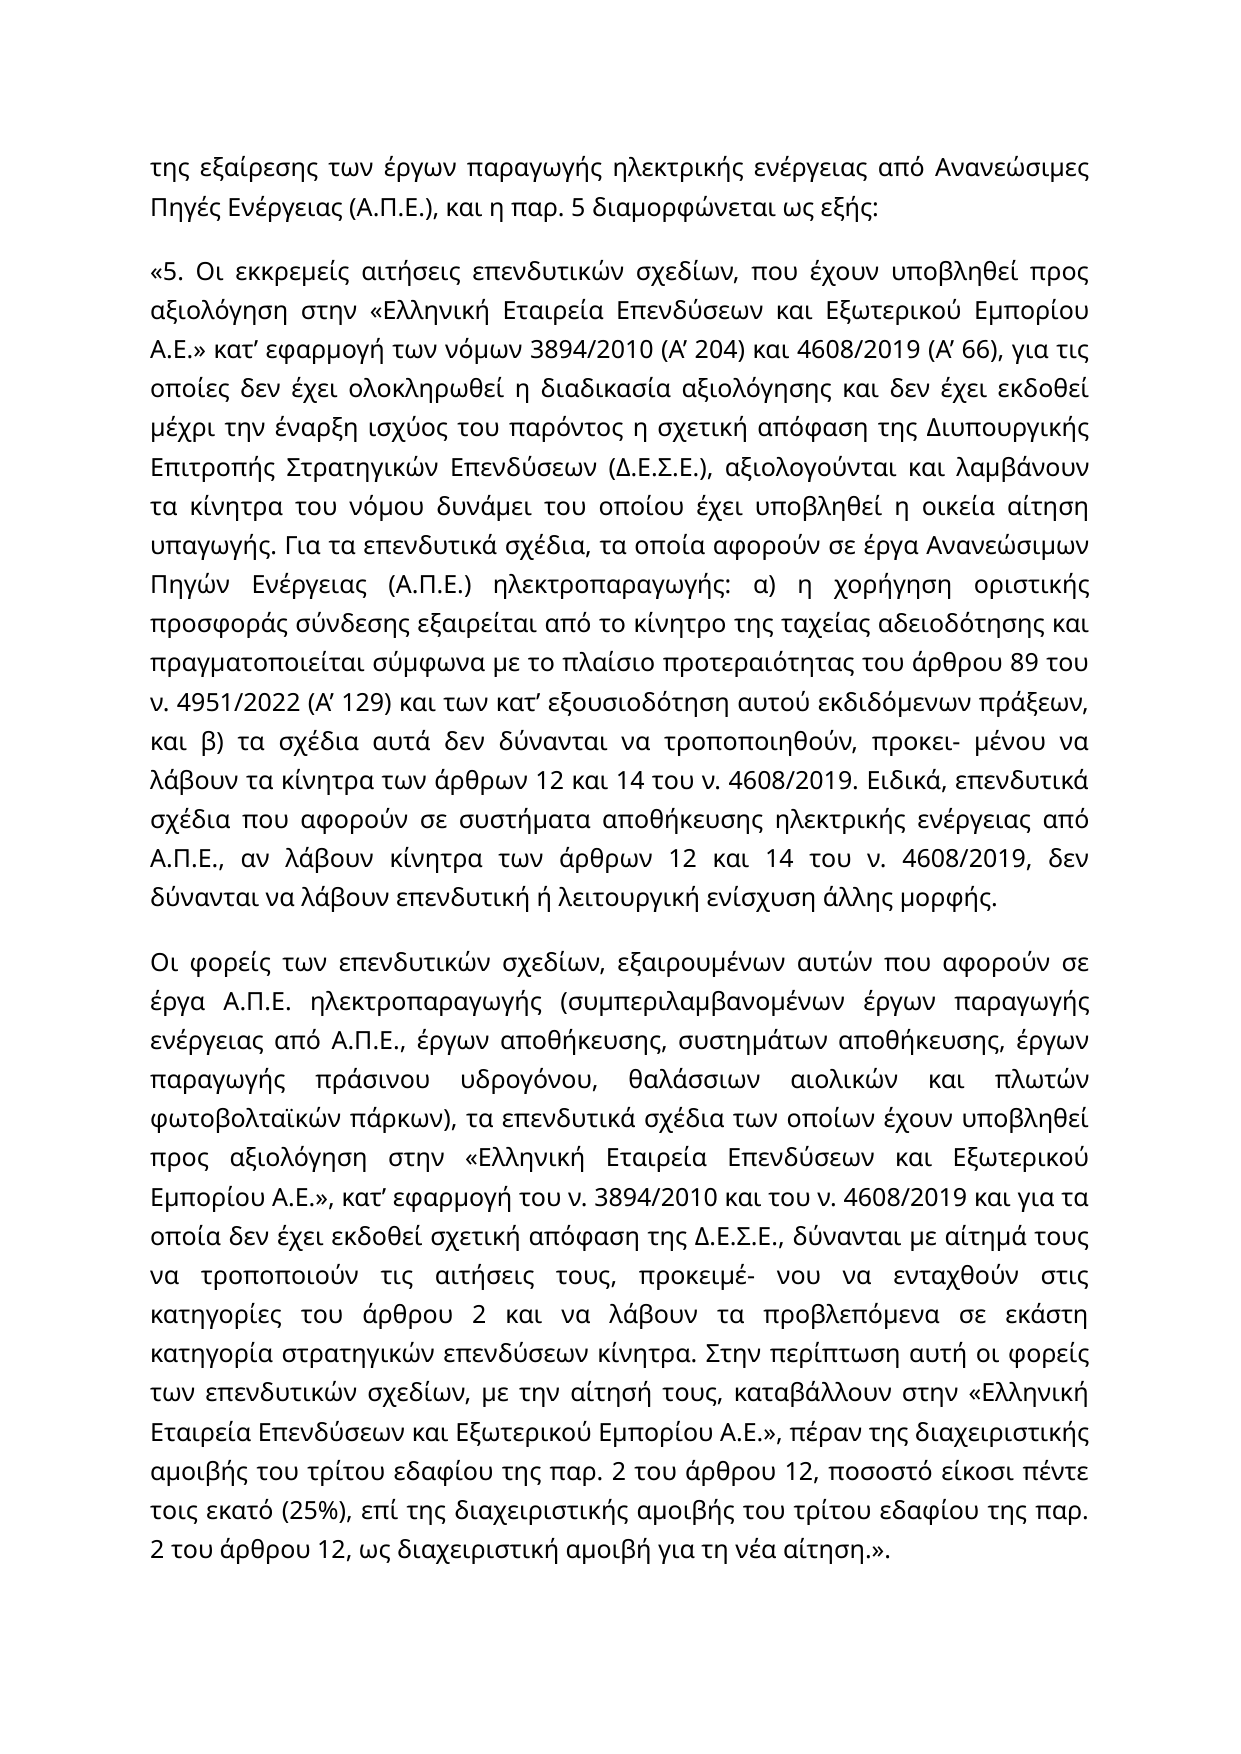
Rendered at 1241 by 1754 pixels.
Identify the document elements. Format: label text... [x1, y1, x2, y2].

text της εξαίρεσης των έργων παραγωγής ηλεκτρικής ενέργειας από Ανανεώσιμες Πηγές Ενέργειας (Α.Π.Ε.), και η παρ. 5 διαμορφώνεται ως εξής: [150, 150, 1090, 223]
text «5. Οι εκκρεμείς αιτήσεις επενδυτικών σχεδίων, που έχουν υποβληθεί προς αξιολόγηση στην «Ελληνική Εταιρεία Επενδύσεων και Εξωτερικού Εμπορίου Α.Ε.» κατ’ εφαρμογή των νόμων 3894/2010 (Α’ 204) και 4608/2019 (Α’ 66), για τις οποίες δεν έχει ολοκληρωθεί η διαδικασία αξιολόγησης και δεν έχει εκδοθεί μέχρι την έναρξη ισχύος του παρόντος η σχετική απόφαση της Διυπουργικής Επιτροπής Στρατηγικών Επενδύσεων (Δ.Ε.Σ.Ε.), αξιολογούνται και λαμβάνουν τα κίνητρα του νόμου δυνάμει του οποίου έχει υποβληθεί η οικεία αίτηση υπαγωγής. Για τα επενδυτικά σχέδια, τα οποία αφορούν σε έργα Ανανεώσιμων Πηγών Ενέργειας (Α.Π.Ε.) ηλεκτροπαραγωγής: α) η χορήγηση οριστικής προσφοράς σύνδεσης εξαιρείται από το κίνητρο της ταχείας αδειοδότησης και πραγματοποιείται σύμφωνα με το πλαίσιο προτεραιότητας του άρθρου 89 του ν. 4951/2022 (Α’ 129) και των κατ’ εξουσιοδότηση αυτού εκδιδόμενων πράξεων, και β) τα σχέδια αυτά δεν δύνανται να τροποποιηθούν, προκει- μένου να λάβουν τα κίνητρα των άρθρων 12 και 14 του ν. 4608/2019. Ειδικά, επενδυτικά σχέδια που αφορούν σε συστήματα αποθήκευσης ηλεκτρικής ενέργειας από Α.Π.Ε., αν λάβουν κίνητρα των άρθρων 12 και 14 του ν. 4608/2019, δεν δύνανται να λάβουν επενδυτική ή λειτουργική ενίσχυση άλλης μορφής. [150, 253, 1090, 914]
text Οι φορείς των επενδυτικών σχεδίων, εξαιρουμένων αυτών που αφορούν σε έργα Α.Π.Ε. ηλεκτροπαραγωγής (συμπεριλαμβανομένων έργων παραγωγής ενέργειας από Α.Π.Ε., έργων αποθήκευσης, συστημάτων αποθήκευσης, έργων παραγωγής πράσινου υδρογόνου, θαλάσσιων αιολικών και πλωτών φωτοβολταϊκών πάρκων), τα επενδυτικά σχέδια των οποίων έχουν υποβληθεί προς αξιολόγηση στην «Ελληνική Εταιρεία Επενδύσεων και Εξωτερικού Εμπορίου Α.Ε.», κατ’ εφαρμογή του ν. 3894/2010 και του ν. 4608/2019 και για τα οποία δεν έχει εκδοθεί σχετική απόφαση της Δ.Ε.Σ.Ε., δύνανται με αίτημά τους να τροποποιούν τις αιτήσεις τους, προκειμέ- νου να ενταχθούν στις κατηγορίες του άρθρου 2 και να λάβουν τα προβλεπόμενα σε εκάστη κατηγορία στρατηγικών επενδύσεων κίνητρα. Στην περίπτωση αυτή οι φορείς των επενδυτικών σχεδίων, με την αίτησή τους, καταβάλλουν στην «Ελληνική Εταιρεία Επενδύσεων και Εξωτερικού Εμπορίου Α.Ε.», πέραν της διαχειριστικής αμοιβής του τρίτου εδαφίου της παρ. 2 του άρθρου 12, ποσοστό είκοσι πέντε τοις εκατό (25%), επί της διαχειριστικής αμοιβής του τρίτου εδαφίου της παρ. 2 του άρθρου 12, ως διαχειριστική αμοιβή για τη νέα αίτηση.». [150, 944, 1090, 1566]
